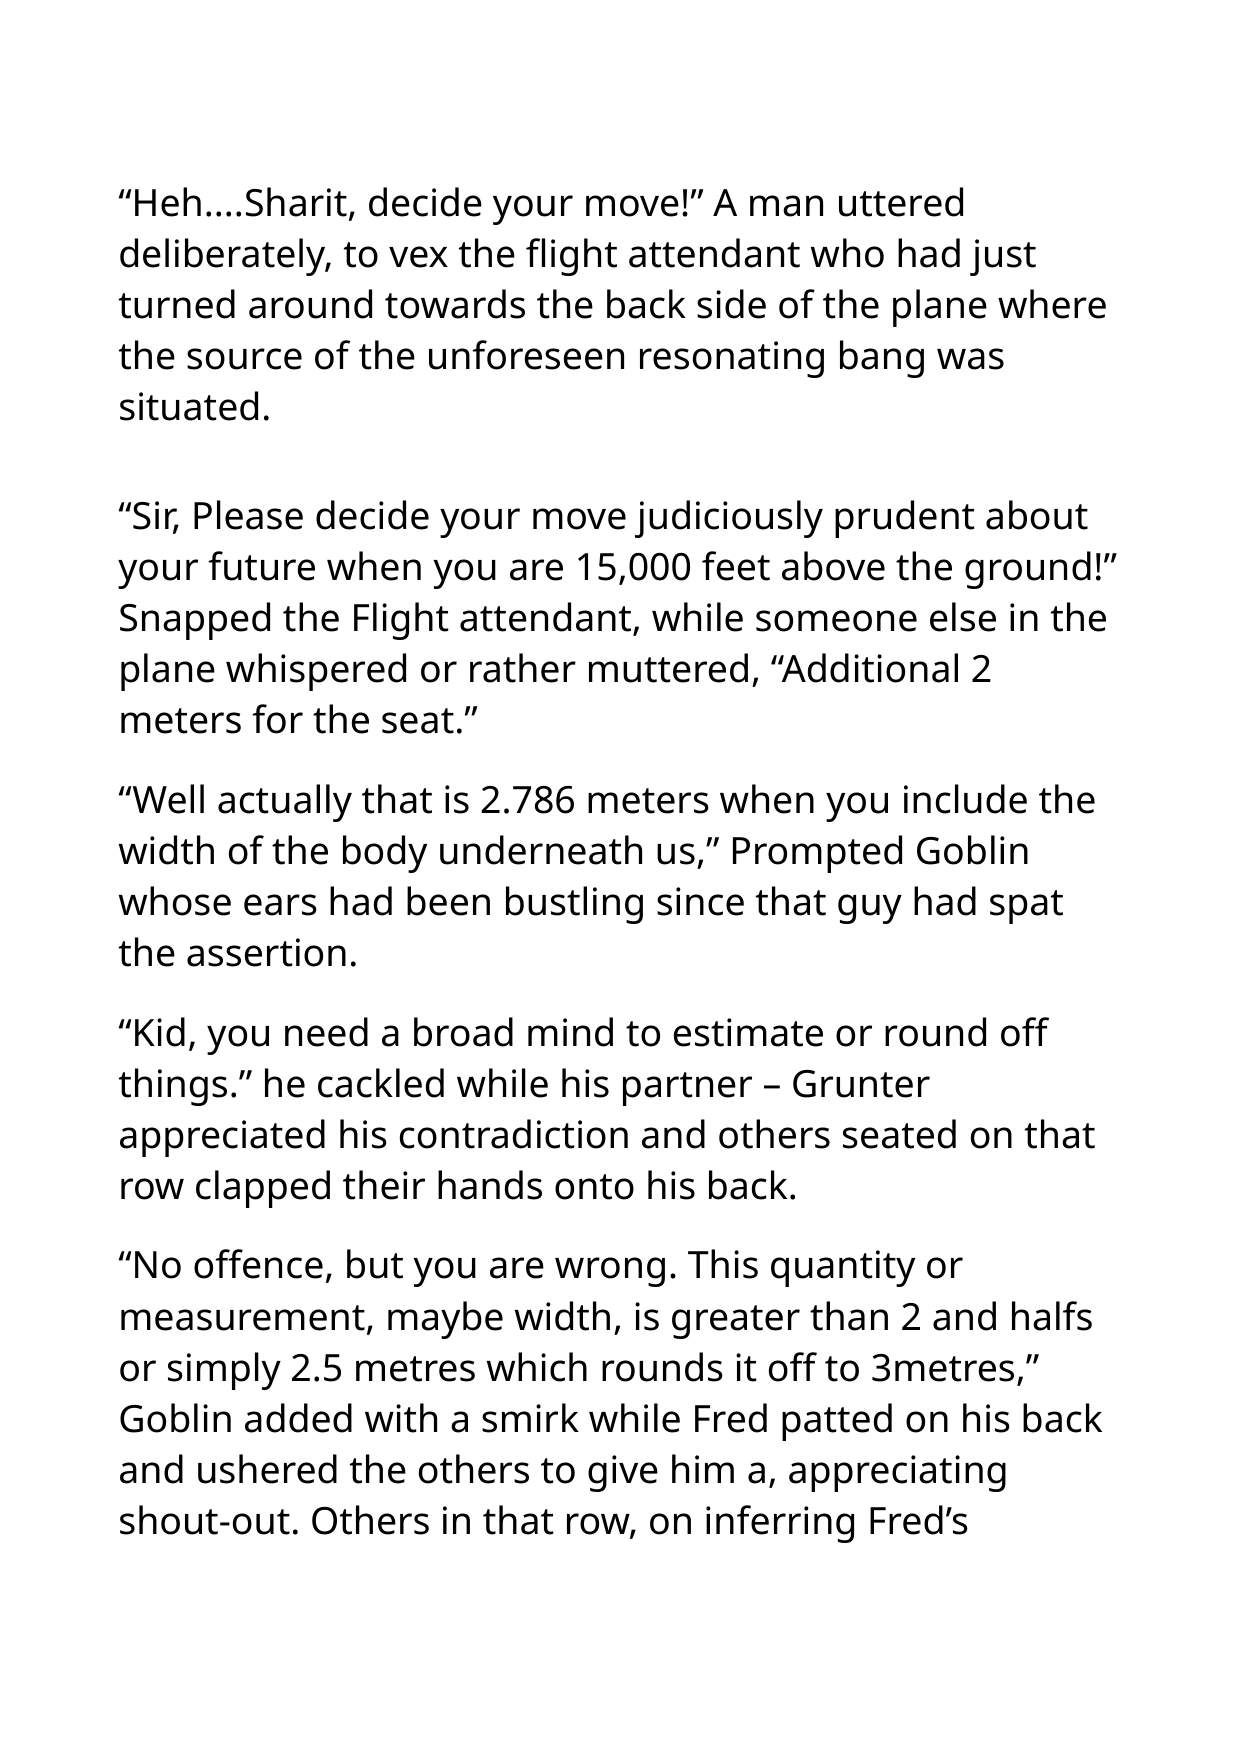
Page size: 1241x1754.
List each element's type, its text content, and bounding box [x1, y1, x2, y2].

text “Kid, you need a broad mind to estimate or round off things.” he cackled while his partner – Grunter appreciated his contradiction and others seated on that row clapped their hands onto his back. [118, 1006, 1122, 1210]
text “Sir, Please decide your move judiciously prudent about your future when you are 15,000 feet above the ground!” Snapped the Flight attendant, while someone else in the plane whispered or rather muttered, “Additional 2 meters for the seat.” [118, 489, 1122, 744]
text “Well actually that is 2.786 meters when you include the width of the body underneath us,” Prompted Goblin whose ears had been bustling since that guy had spat the assertion. [118, 773, 1122, 977]
text “No offence, but you are wrong. This quantity or measurement, maybe width, is greater than 2 and halfs or simply 2.5 metres which rounds it off to 3metres,” Goblin added with a smirk while Fred patted on his back and ushered the others to give him a, appreciating shout-out. Others in that row, on inferring Fred’s [118, 1239, 1122, 1545]
text “Heh....Sharit, decide your move!” A man uttered deliberately, to vex the flight attendant who had just turned around towards the back side of the plane where the source of the unforeseen resonating bang was situated. [118, 176, 1122, 432]
